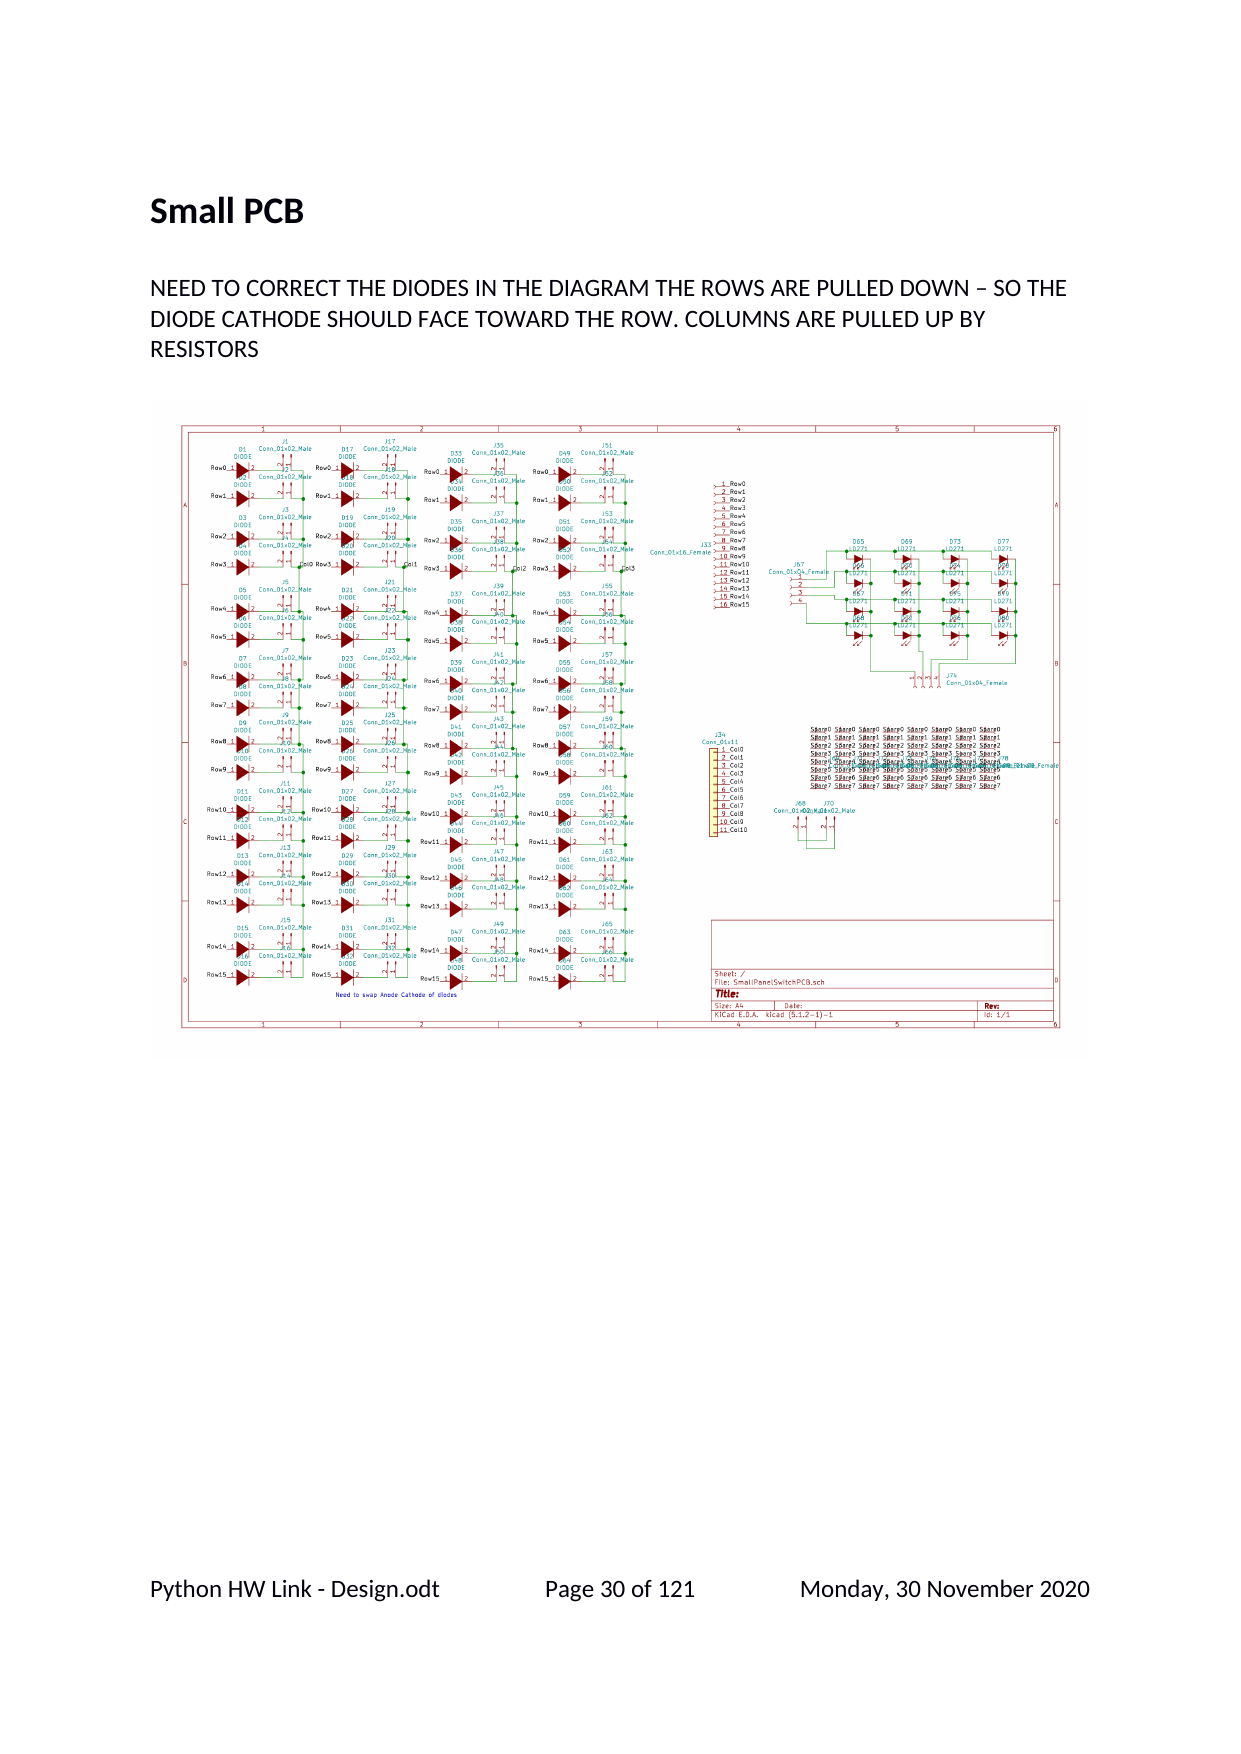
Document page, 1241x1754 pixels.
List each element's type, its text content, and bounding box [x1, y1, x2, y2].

picture [150, 394, 1091, 1059]
text NEED TO CORRECT THE DIODES IN THE DIAGRAM THE ROWS ARE PULLED DOWN – SO THE DIODE CATHODE SHOULD FACE TOWARD THE ROW. COLUMNS ARE PULLED UP BY RESISTORS [150, 272, 1090, 364]
subtitle Small PCB [150, 187, 1090, 233]
